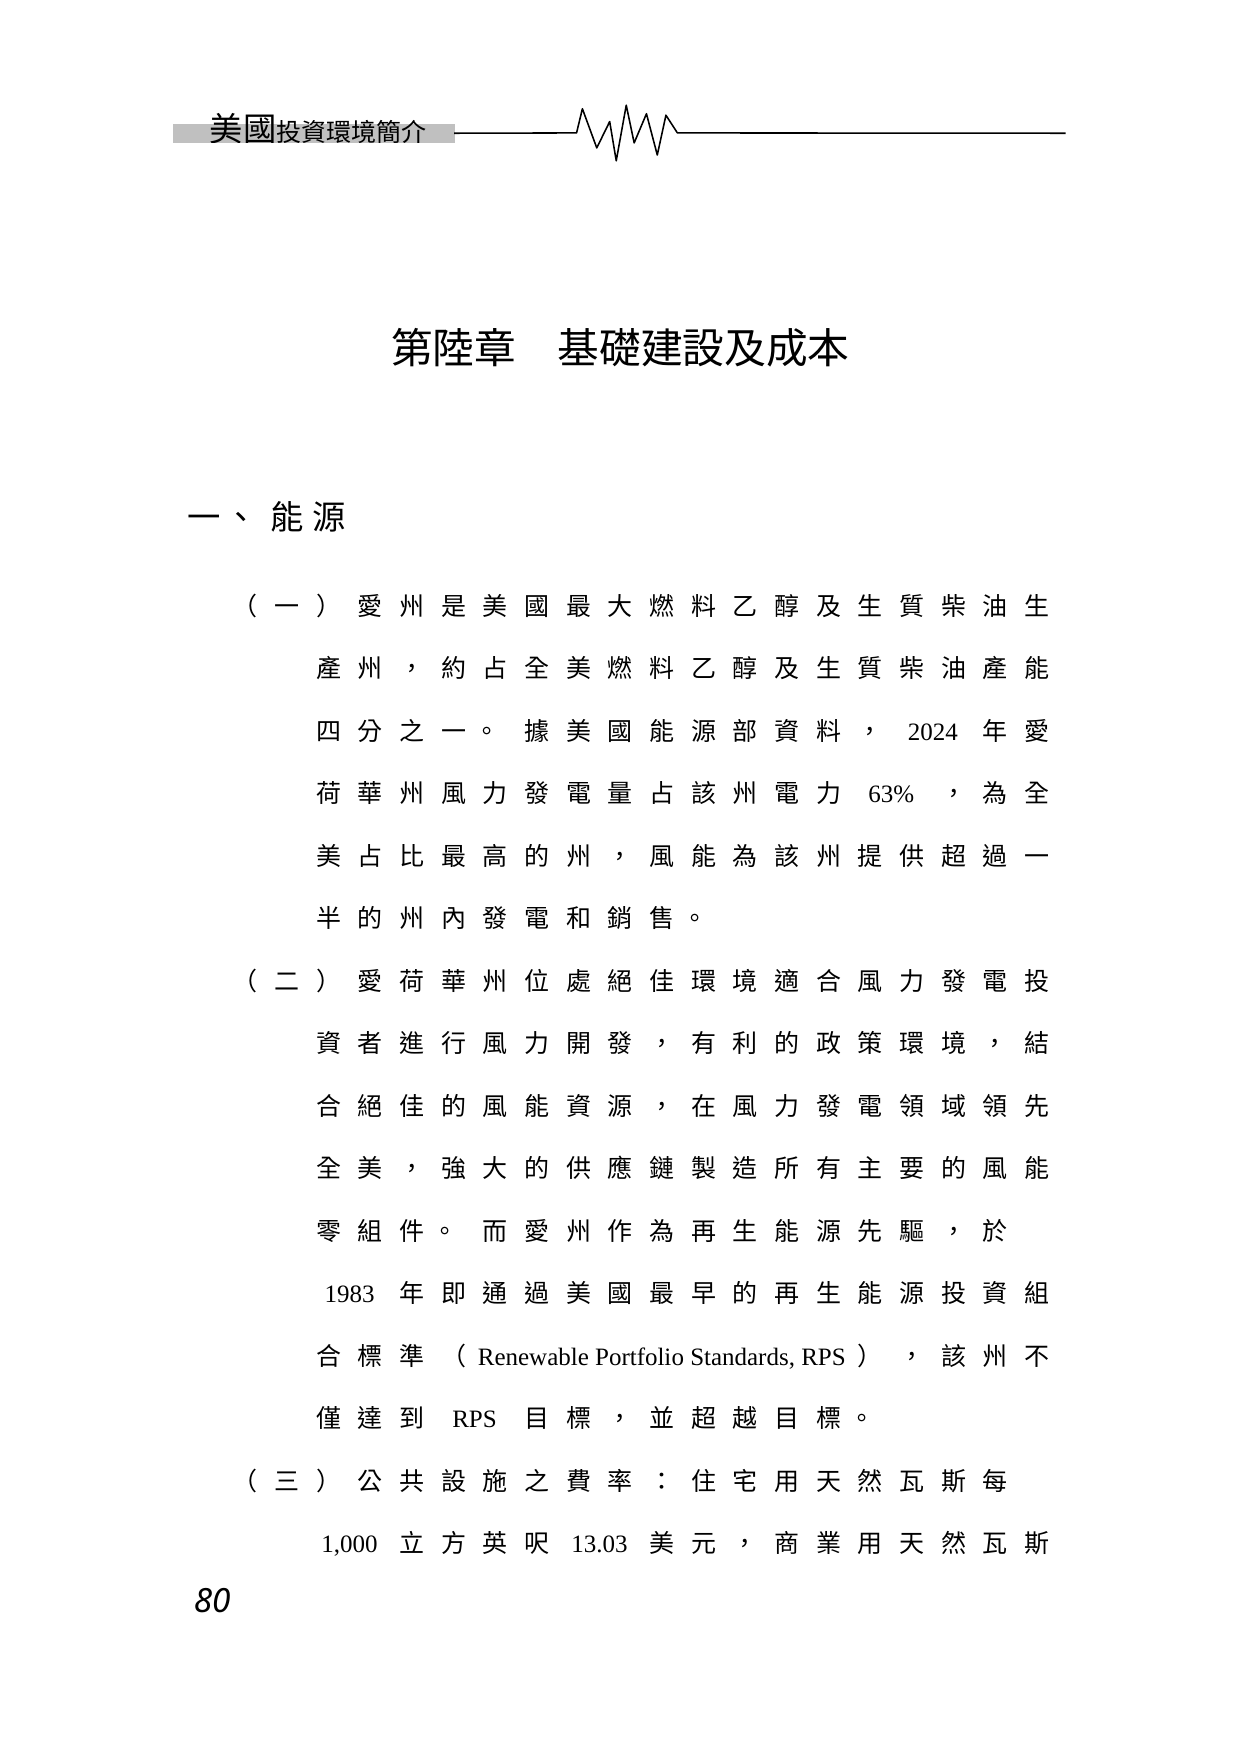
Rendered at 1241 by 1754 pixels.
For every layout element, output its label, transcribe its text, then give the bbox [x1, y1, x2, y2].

text （二）愛荷華州位處絕佳環境適合風力發電投資者進行風力開發，有利的政策環境，結合絕佳的風能資源，在風力發電領域領先全美，強大的供應鏈製造所有主要的風能零組件。而愛州作為再生能源先驅，於1983年即通過美國最早的再生能源投資組合標準（Renewable Portfolio Standards, RPS），該州不僅達到RPS目標，並超越目標。 [207, 938, 1058, 1438]
text 一、能源 [183, 473, 1058, 536]
text 第陸章 基礎建設及成本 [183, 304, 1058, 366]
text （一）愛州是美國最大燃料乙醇及生質柴油生產州，約占全美燃料乙醇及生質柴油產能四分之一。據美國能源部資料，2024年愛荷華州風力發電量占該州電力63%，為全美占比最高的州，風能為該州提供超過一半的州內發電和銷售。 [207, 563, 1058, 938]
text （三）公共設施之費率：住宅用天然瓦斯每1,000立方英呎13.03美元，商業用天然瓦斯 [207, 1438, 1058, 1563]
